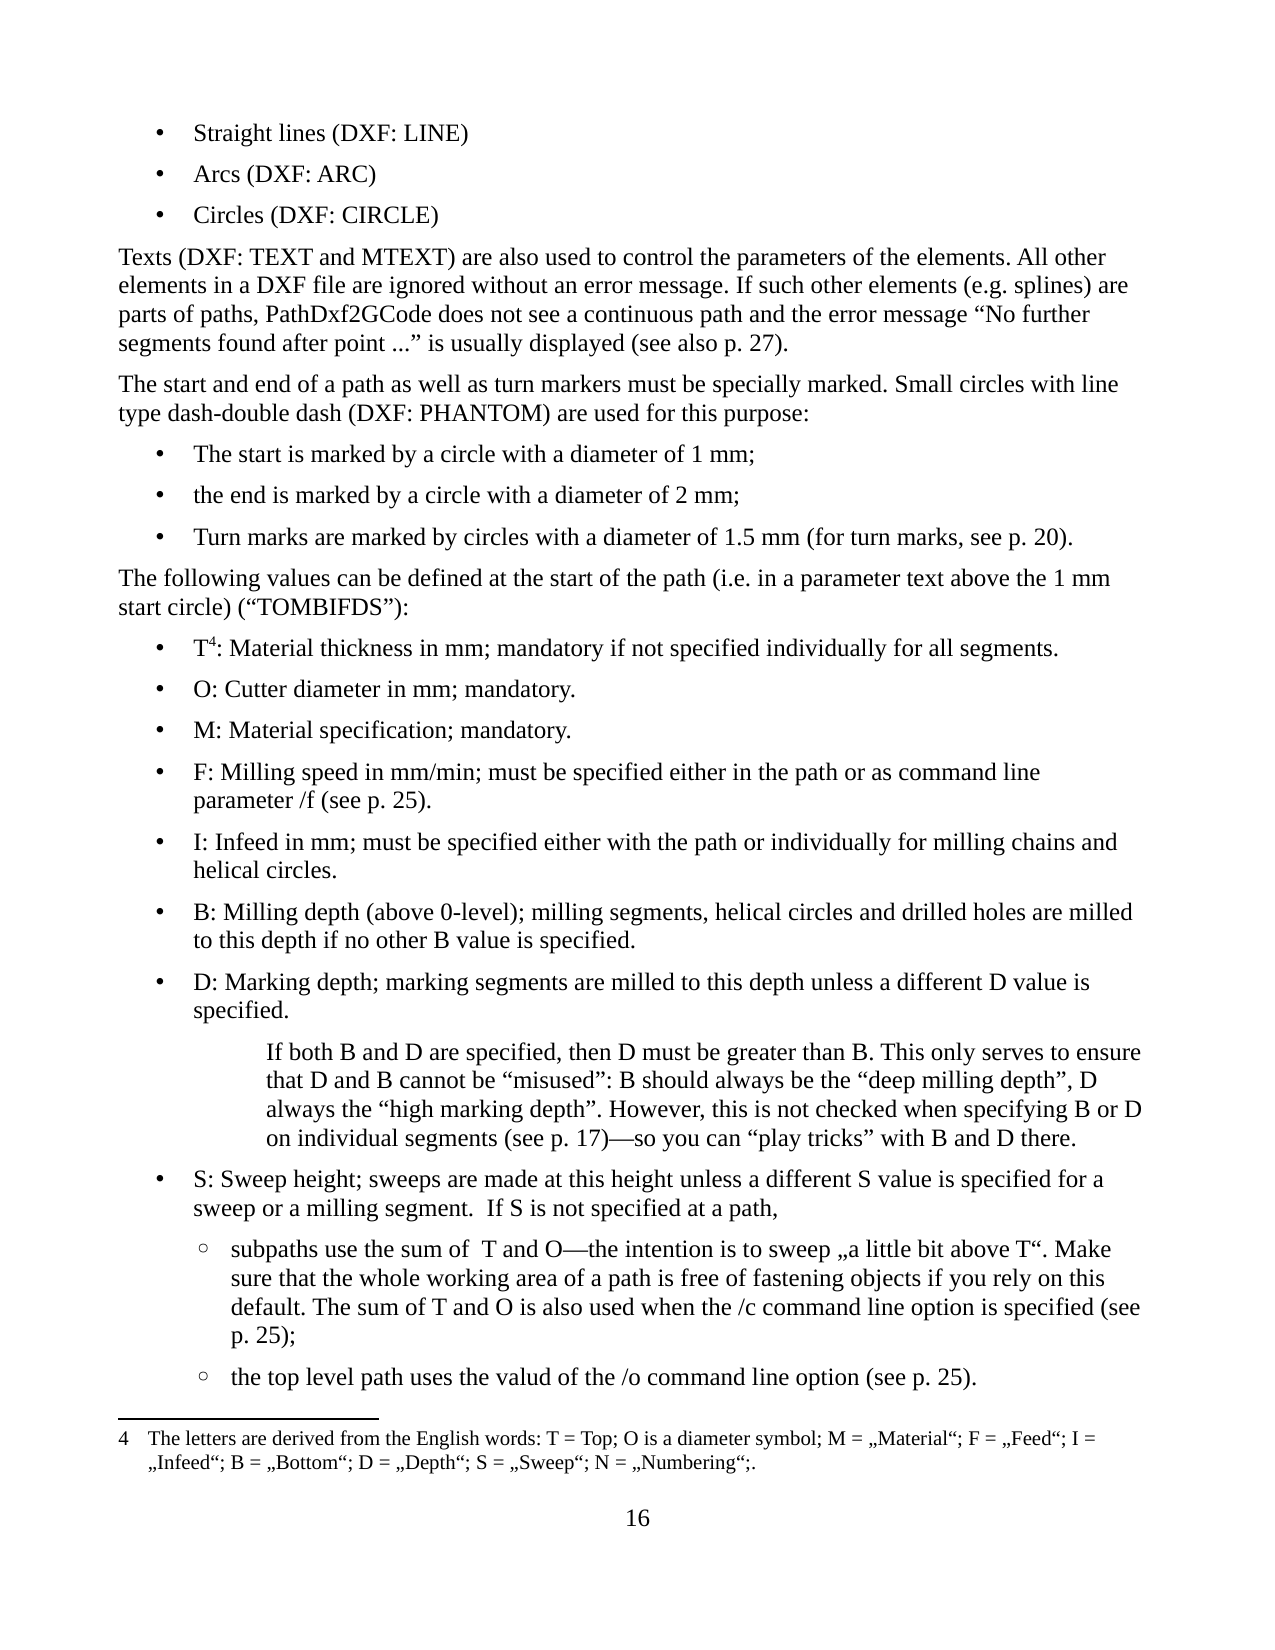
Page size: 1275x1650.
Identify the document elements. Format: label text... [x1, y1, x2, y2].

list the end is marked by a circle with a diameter of 2 mm; [156, 481, 1157, 509]
list The letters are derived from the English words: T = Top; O is a diameter symbol; M = „Material“; F = „Feed“; I = „Infeed“; B = „Bottom“; D = „Depth“; S = „Sweep“; N = „Numbering“;. [118, 1426, 1157, 1474]
list F: Milling speed in mm/min; must be specified either in the path or as command line parameter /f (see p. 25). [156, 757, 1157, 814]
list O: Cutter diameter in mm; mandatory. [156, 674, 1157, 703]
list Arcs (DXF: ARC) [156, 159, 1157, 188]
list The start is marked by a circle with a diameter of 1 mm; [156, 439, 1157, 468]
list Straight lines (DXF: LINE) [156, 118, 1157, 147]
text The start and end of a path as well as turn markers must be specially marked. Small circles with line type dash-double dash (DXF: PHANTOM) are used for this purpose: [118, 369, 1157, 427]
list D: Marking depth; marking segments are milled to this depth unless a different D value is specified. [156, 967, 1157, 1024]
list B: Milling depth (above 0-level); milling segments, helical circles and drilled holes are milled to this depth if no other B value is specified. [156, 897, 1157, 954]
list M: Material specification; mandatory. [156, 716, 1157, 744]
list subpaths use the sum of T and O—the intention is to sweep „a little bit above T“. Make sure that the whole working area of a path is free of fastening objects if you rely on this default. The sum of T and O is also used when the /c command line option is specified (see p. 25); [193, 1234, 1157, 1349]
list S: Sweep height; sweeps are made at this height unless a different S value is specified for a sweep or a milling segment. If S is not specified at a path, [156, 1164, 1157, 1222]
list Circles (DXF: CIRCLE) [156, 201, 1157, 229]
list Turn marks are marked by circles with a diameter of 1.5 mm (for turn marks, see p. 19). [156, 522, 1157, 551]
list T: Material thickness in mm; mandatory if not specified individually for all segments. [156, 633, 1157, 662]
list I: Infeed in mm; must be specified either with the path or individually for milling chains and helical circles. [156, 827, 1157, 884]
text The following values can be defined at the start of the path (i.e. in a parameter text above the 1 mm start circle) (“TOMBIFDS”): [118, 563, 1157, 621]
text Texts (DXF: TEXT and MTEXT) are also used to control the parameters of the elements. All other elements in a DXF file are ignored without an error message. If such other elements (e.g. splines) are parts of paths, PathDxf2GCode does not see a continuous path and the error message “No further segments found after point ...” is usually displayed (see also p. 26). [118, 242, 1157, 357]
text If both B and D are specified, then D must be greater than B. This only serves to ensure that D and B cannot be “misused”: B should always be the “deep milling depth”, D always the “high marking depth”. However, this is not checked when specifying B or D on individual segments (see p. 16)—so you can “play tricks” with B and D there. [266, 1037, 1157, 1152]
list the top level path uses the valud of the /o command line option (see p. 25). [193, 1362, 1157, 1391]
